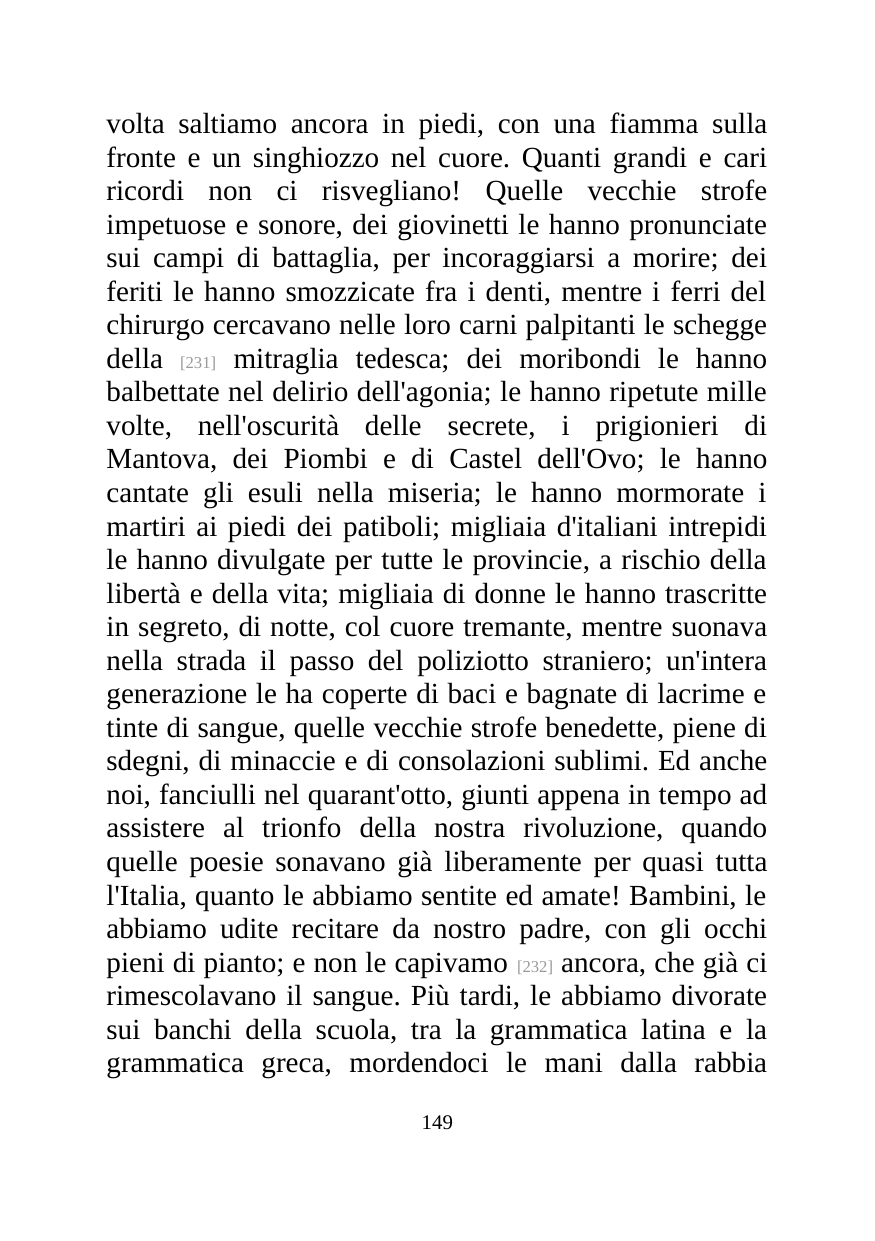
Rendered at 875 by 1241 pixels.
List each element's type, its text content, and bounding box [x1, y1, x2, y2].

text volta saltiamo ancora in piedi, con una fiamma sulla fronte e un singhiozzo nel cuore. Quanti grandi e cari ricordi non ci risvegliano! Quelle vecchie strofe impetuose e sonore, dei giovinetti le hanno pronunciate sui campi di battaglia, per incoraggiarsi a morire; dei feriti le hanno smozzicate fra i denti, mentre i ferri del chirurgo cercavano nelle loro carni palpitanti le schegge della [231] mitraglia tedesca; dei moribondi le hanno balbettate nel delirio dell'agonia; le hanno ripetute mille volte, nell'oscurità delle secrete, i prigionieri di Mantova, dei Piombi e di Castel dell'Ovo; le hanno cantate gli esuli nella miseria; le hanno mormorate i martiri ai piedi dei patiboli; migliaia d'italiani intrepidi le hanno divulgate per tutte le provincie, a rischio della libertà e della vita; migliaia di donne le hanno trascritte in segreto, di notte, col cuore tremante, mentre suonava nella strada il passo del poliziotto straniero; un'intera generazione le ha coperte di baci e bagnate di lacrime e tinte di sangue, quelle vecchie strofe benedette, piene di sdegni, di minaccie e di consolazioni sublimi. Ed anche noi, fanciulli nel quarant'otto, giunti appena in tempo ad assistere al trionfo della nostra rivoluzione, quando quelle poesie sonavano già liberamente per quasi tutta l'Italia, quanto le abbiamo sentite ed amate! Bambini, le abbiamo udite recitare da nostro padre, con gli occhi pieni di pianto; e non le capivamo [232] ancora, che già ci rimescolavano il sangue. Più tardi, le abbiamo divorate sui banchi della scuola, tra la grammatica latina e la grammatica greca, mordendoci le mani dalla rabbia [106, 106, 768, 1079]
